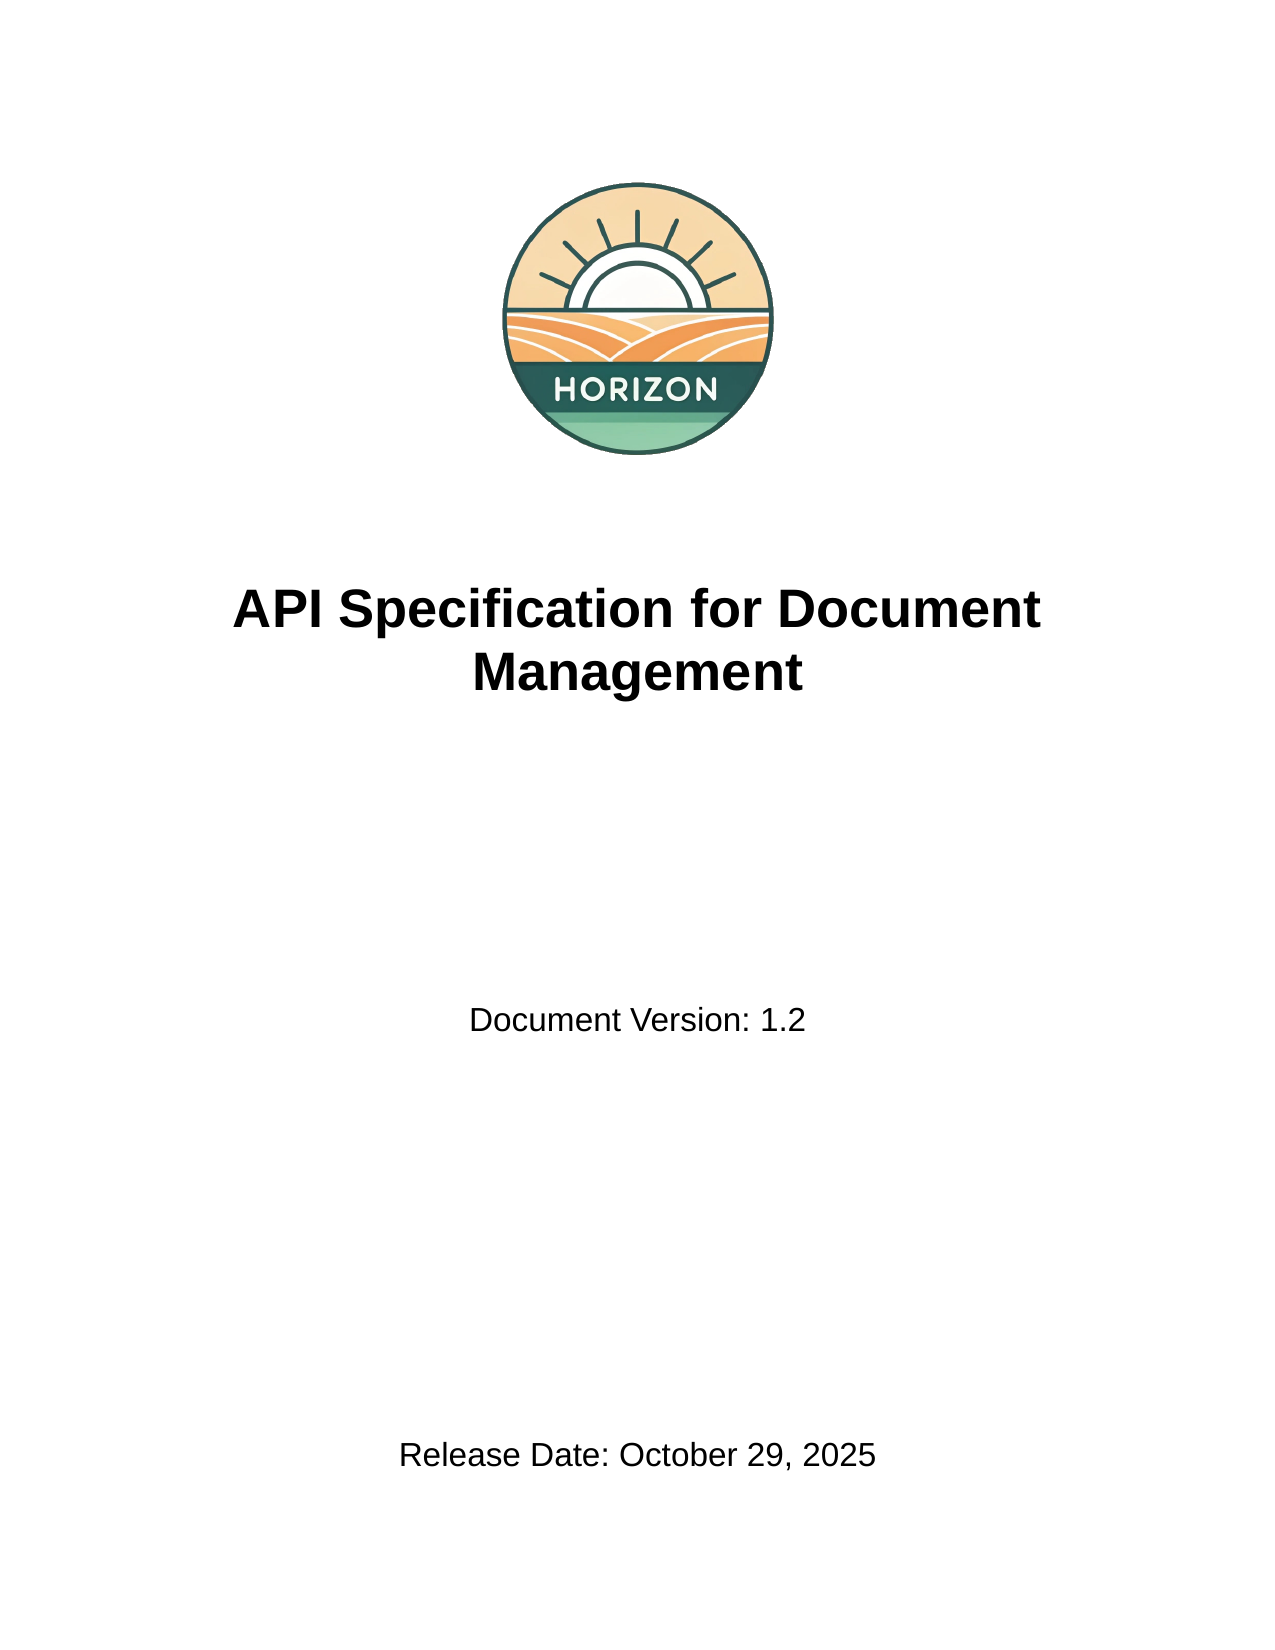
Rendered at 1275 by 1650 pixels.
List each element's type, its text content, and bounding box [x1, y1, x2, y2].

title API Specification for Document Management [118, 577, 1157, 702]
picture [496, 176, 779, 459]
text Document Version: 1.2 [118, 1000, 1157, 1121]
text Release Date: October 29, 2025 [118, 1435, 1157, 1473]
